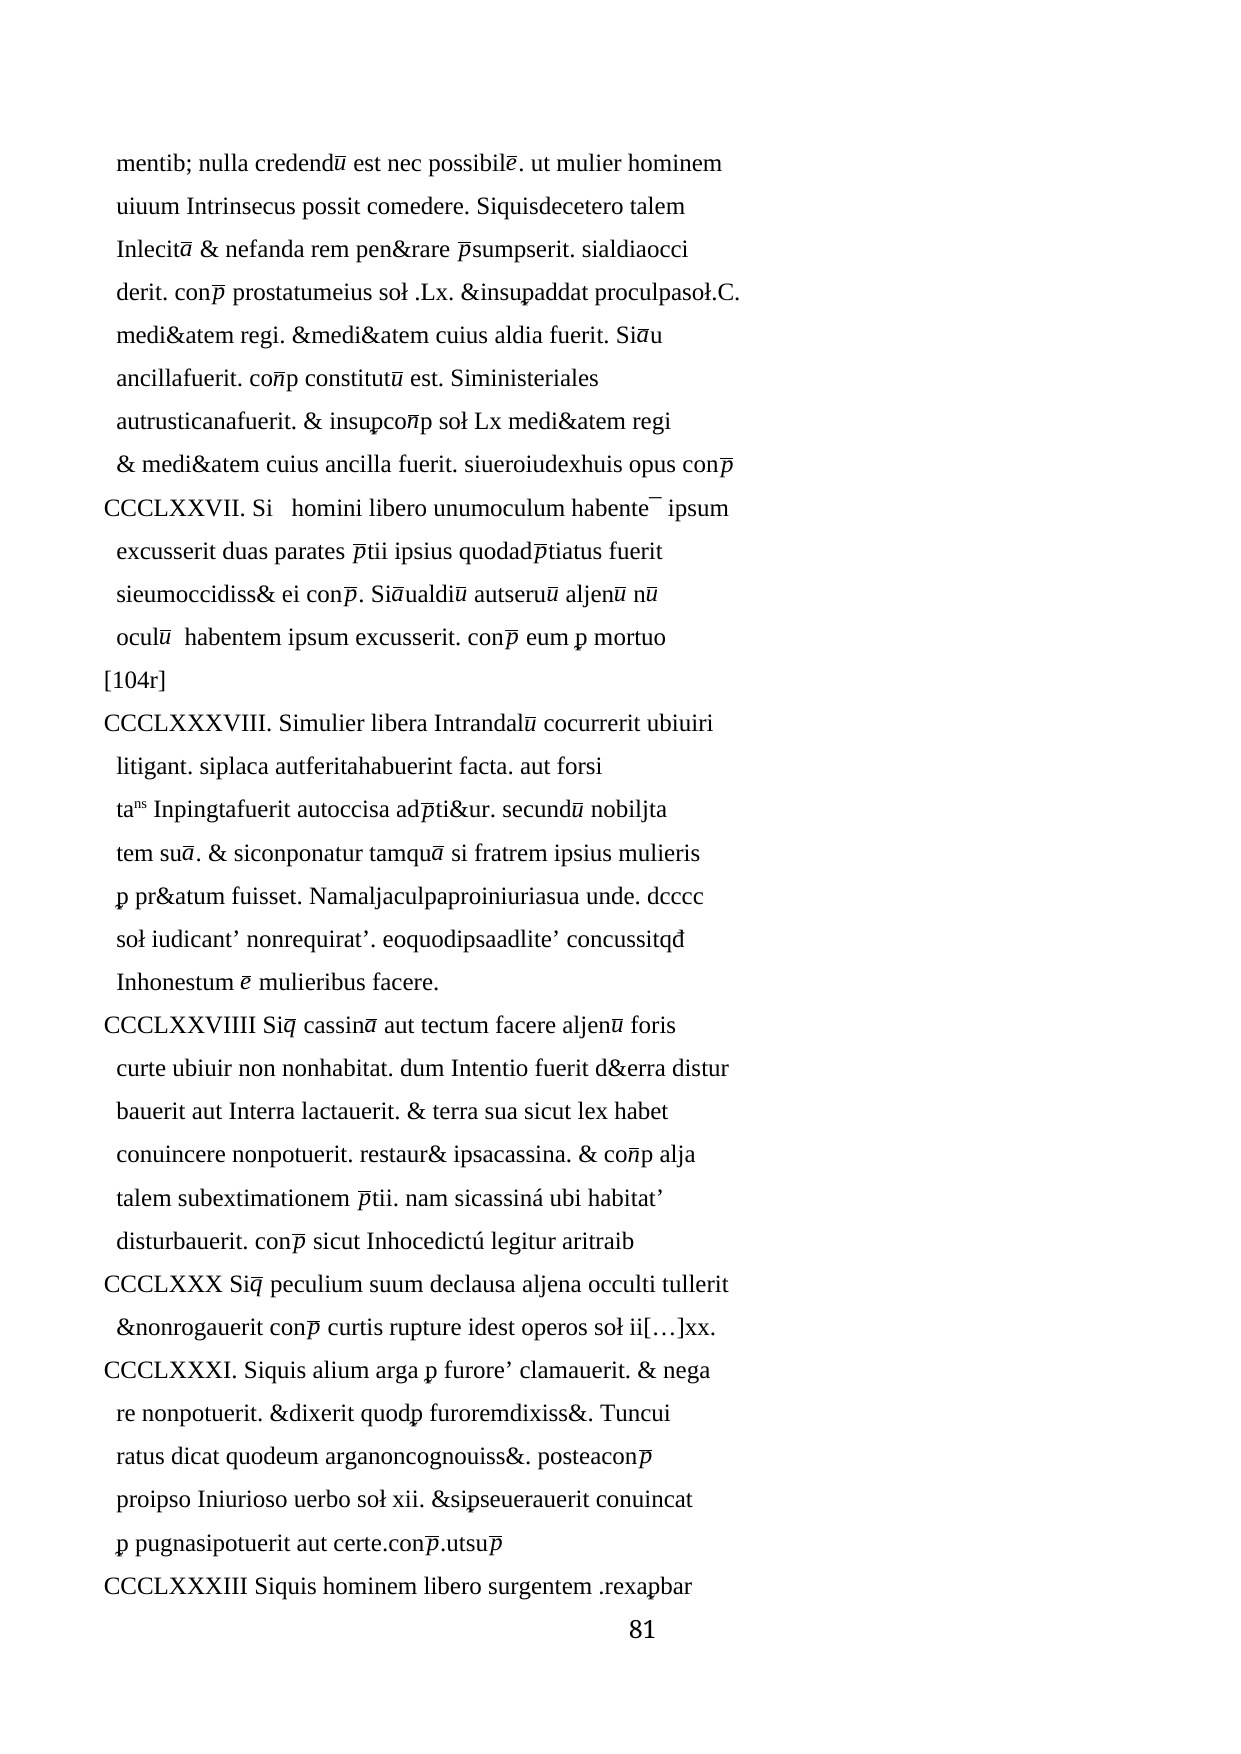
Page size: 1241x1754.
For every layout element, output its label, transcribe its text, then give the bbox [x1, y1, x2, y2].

text autrusticanafuerit. & insuᵱcop soł Lx medi&atem regi [103, 406, 1211, 435]
text ancillafuerit. cop constitut est. Siministeriales [103, 363, 1211, 392]
text sieumoccidiss& ei con. Siualdi autseru aljen n [103, 579, 1211, 608]
text soł iudicant’ nonrequirat’. eoquodipsaadlite’ concussitqđ [103, 924, 1211, 953]
text re nonpotuerit. &dixerit quodᵱ furoremdixiss&. Tuncui [103, 1398, 1211, 1427]
text mentib; nulla credend est nec possibil. ut mulier hominem [103, 148, 1211, 176]
text curte ubiuir non nonhabitat. dum Intentio fuerit d&erra distur [103, 1053, 1211, 1082]
text tans Inpingtafuerit autoccisa adti&ur. secund nobiljta [103, 794, 1211, 823]
text [104r] [103, 665, 1211, 694]
text medi&atem regi. &medi&atem cuius aldia fuerit. Siu [103, 320, 1211, 349]
text Inhonestum mulieribus facere. [103, 967, 1211, 996]
text ᵱ pugnasipotuerit aut certe.con.utsu [103, 1528, 1211, 1556]
text excusserit duas parates tii ipsius quodadtiatus fuerit [103, 536, 1211, 564]
text derit. con prostatumeius soł .Lx. &insuᵱaddat proculpasoł.C. [103, 277, 1211, 306]
text bauerit aut Interra lactauerit. & terra sua sicut lex habet [103, 1096, 1211, 1125]
text talem subextimationem tii. nam sicassiná ubi habitat’ [103, 1183, 1211, 1211]
text &nonrogauerit con curtis rupture idest operos soł ii[…]xx. [103, 1312, 1211, 1341]
text CCCLXXXIII Siquis hominem libero surgentem .rexaᵱbar [103, 1571, 1211, 1599]
text ocul habentem ipsum excusserit. con eum ᵱ mortuo [103, 622, 1211, 651]
text uiuum Intrinsecus possit comedere. Siquisdecetero talem [103, 191, 1211, 219]
text conuincere nonpotuerit. restaur& ipsacassina. & cop alja [103, 1139, 1211, 1168]
text CCCLXXVIIII Si cassin aut tectum facere aljen foris [103, 1010, 1211, 1039]
text & medi&atem cuius ancilla fuerit. siueroiudexhuis opus con [103, 449, 1211, 478]
text CCCLXXVII. Si homini libero unumoculum habente¯ ipsum [103, 493, 1211, 521]
text litigant. siplaca autferitahabuerint facta. aut forsi [103, 751, 1211, 780]
text ᵱ pr&atum fuisset. Namaljaculpaproiniuriasua unde. dcccc [103, 881, 1211, 909]
text proipso Iniurioso uerbo soł xii. &siᵱseuerauerit conuincat [103, 1484, 1211, 1513]
text ratus dicat quodeum arganoncognouiss&. posteacon [103, 1441, 1211, 1470]
text Inlecit & nefanda rem pen&rare sumpserit. sialdiaocci [103, 234, 1211, 263]
text tem su. & siconponatur tamqu si fratrem ipsius mulieris [103, 838, 1211, 866]
text CCCLXXX Si peculium suum declausa aljena occulti tullerit [103, 1269, 1211, 1298]
text CCCLXXXVIII. Simulier libera Intrandal cocurrerit ubiuiri [103, 708, 1211, 737]
text CCCLXXXI. Siquis alium arga ᵱ furore’ clamauerit. & nega [103, 1355, 1211, 1384]
text disturbauerit. con sicut Inhocedictú legitur aritraib [103, 1226, 1211, 1254]
